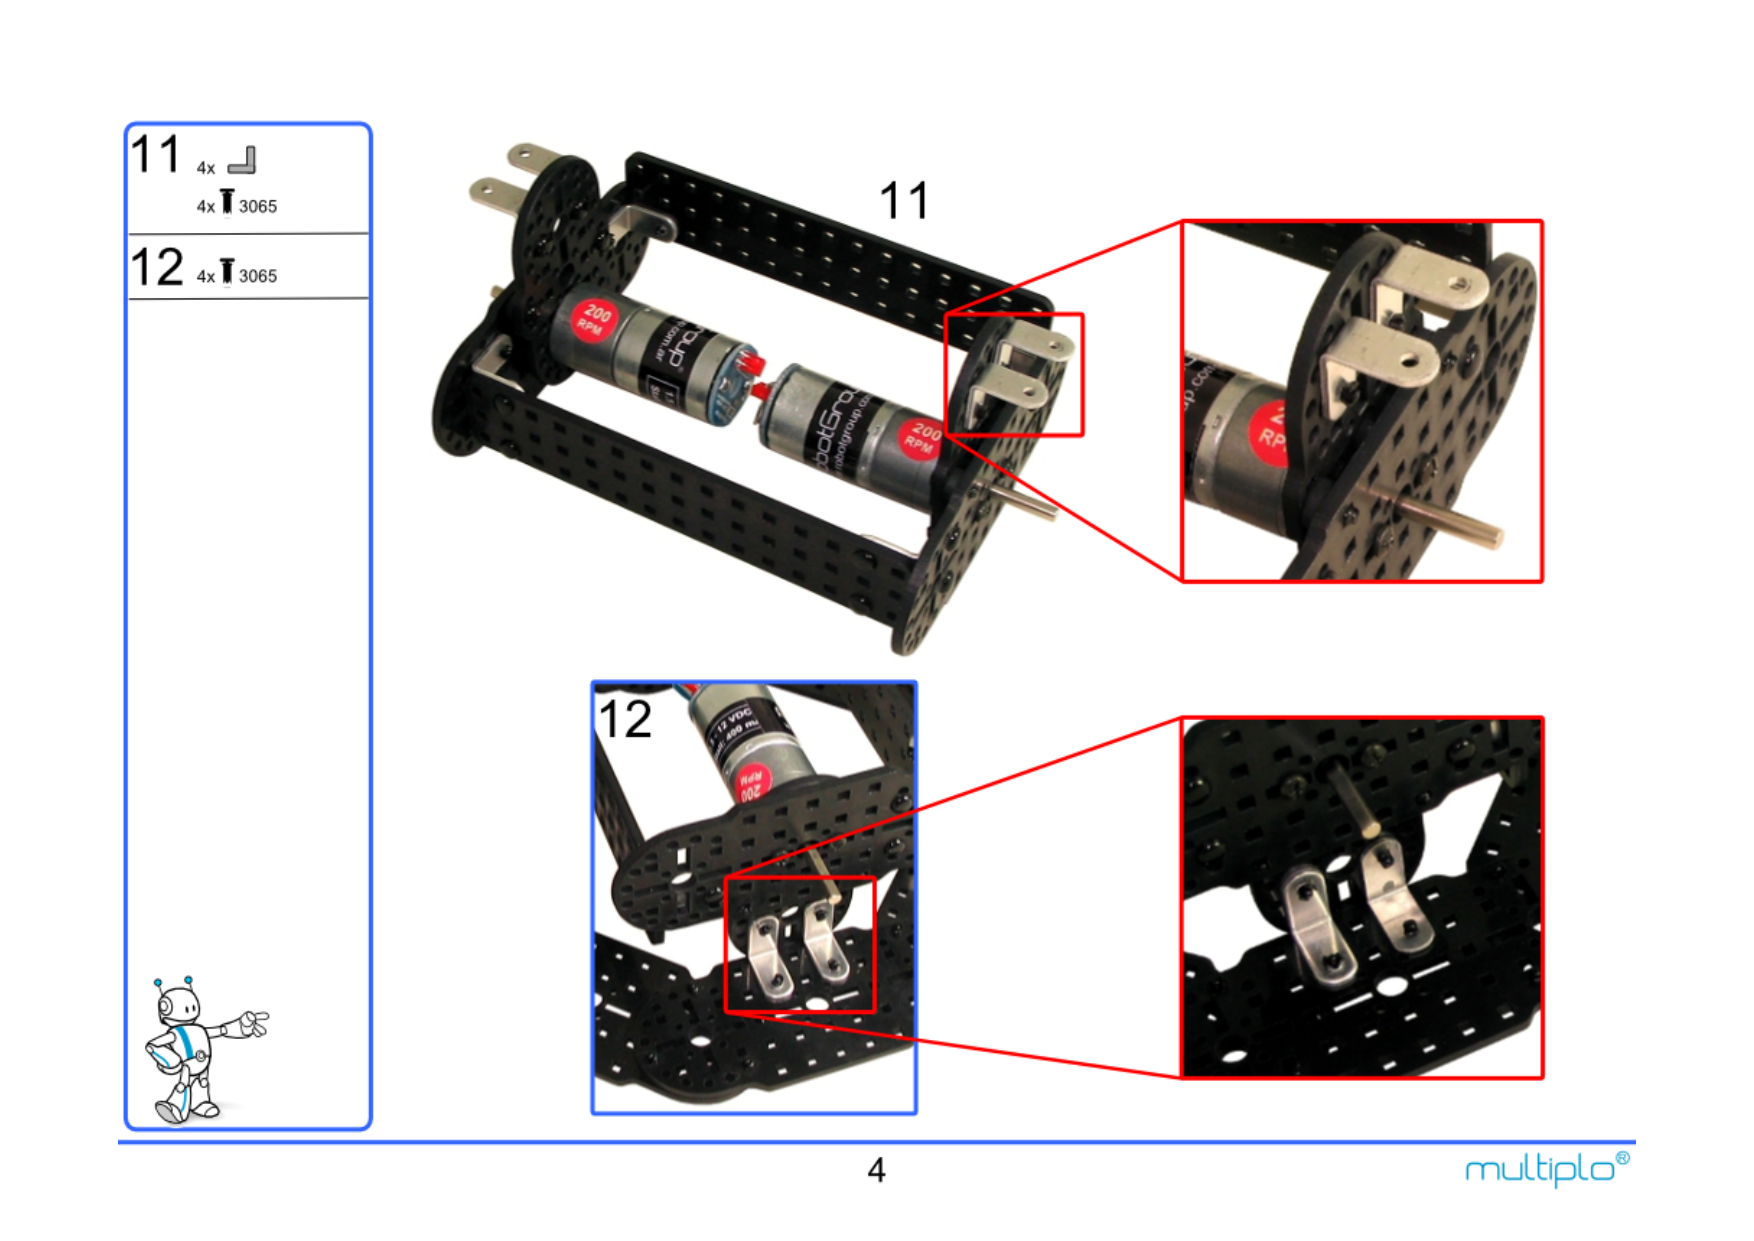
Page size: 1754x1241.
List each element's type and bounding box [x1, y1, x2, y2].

picture [118, 118, 1636, 1192]
